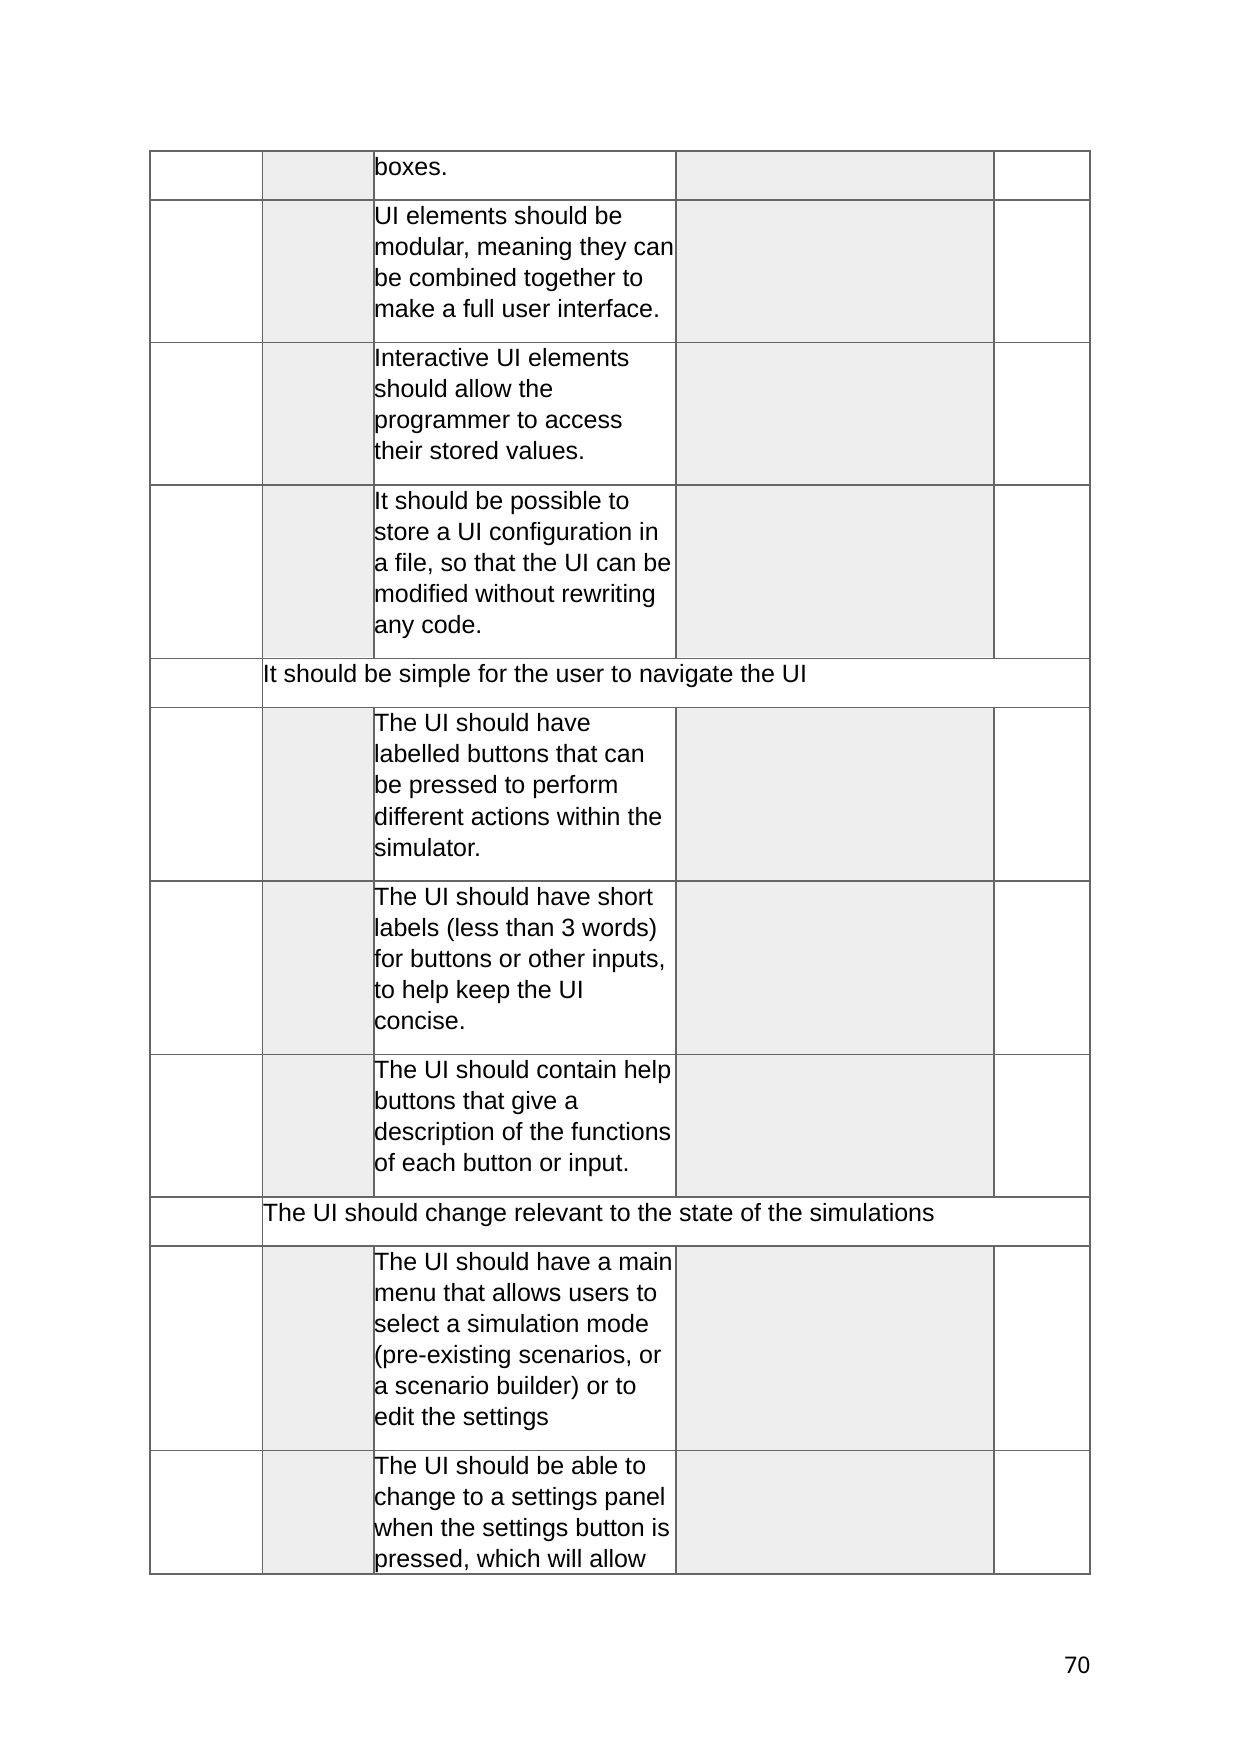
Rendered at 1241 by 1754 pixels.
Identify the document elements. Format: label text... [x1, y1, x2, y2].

table_cell The UI should be able to change to a settings panel when the settings button is pressed, which will allow [375, 1451, 675, 1573]
table_cell [995, 201, 1089, 342]
table_cell [995, 486, 1089, 657]
table_cell [151, 152, 262, 199]
table_cell The UI should have short labels (less than 3 words) for buttons or other inputs, to help keep the UI concise. [375, 882, 675, 1054]
table_cell [151, 201, 262, 342]
table_cell [677, 1247, 993, 1450]
table_cell [263, 1055, 373, 1196]
table_cell [263, 1247, 373, 1450]
table_cell [995, 708, 1089, 880]
table_cell [151, 343, 262, 484]
table_cell [151, 1451, 262, 1573]
table_cell [151, 1198, 262, 1245]
table_cell [263, 152, 373, 199]
table_cell [677, 201, 993, 342]
table_cell [995, 882, 1089, 1054]
table_cell [995, 152, 1089, 199]
table_cell [995, 1055, 1089, 1196]
table_cell [677, 708, 993, 880]
table_cell boxes. [375, 152, 675, 199]
table_cell UI elements should be modular, meaning they can be combined together to make a full user interface. [375, 201, 675, 342]
table_cell The UI should have labelled buttons that can be pressed to perform different actions within the simulator. [375, 708, 675, 880]
table_cell [263, 201, 373, 342]
table_cell [263, 1451, 373, 1573]
table_cell [677, 343, 993, 484]
table_cell [151, 1055, 262, 1196]
table_cell [995, 1247, 1089, 1450]
table_cell [151, 882, 262, 1054]
table_cell [263, 486, 373, 657]
table_cell The UI should change relevant to the state of the simulations [263, 1198, 1089, 1245]
table_cell It should be simple for the user to navigate the UI [263, 659, 1089, 707]
table_cell Interactive UI elements should allow the programmer to access their stored values. [375, 343, 675, 484]
table_cell The UI should have a main menu that allows users to select a simulation mode (pre-existing scenarios, or a scenario builder) or to edit the settings [375, 1247, 675, 1450]
table_cell [995, 343, 1089, 484]
table_cell [263, 343, 373, 484]
table_cell It should be possible to store a UI configuration in a file, so that the UI can be modified without rewriting any code. [375, 486, 675, 657]
table_cell [677, 882, 993, 1054]
table_cell [151, 708, 262, 880]
table_cell [151, 1247, 262, 1450]
table_cell [677, 1451, 993, 1573]
table_cell [151, 659, 262, 707]
table_cell [151, 486, 262, 657]
table_cell [677, 152, 993, 199]
table_cell [677, 486, 993, 657]
table_cell [263, 708, 373, 880]
table_cell [995, 1451, 1089, 1573]
table_cell The UI should contain help buttons that give a description of the functions of each button or input. [375, 1055, 675, 1196]
table_cell [677, 1055, 993, 1196]
table_cell [263, 882, 373, 1054]
